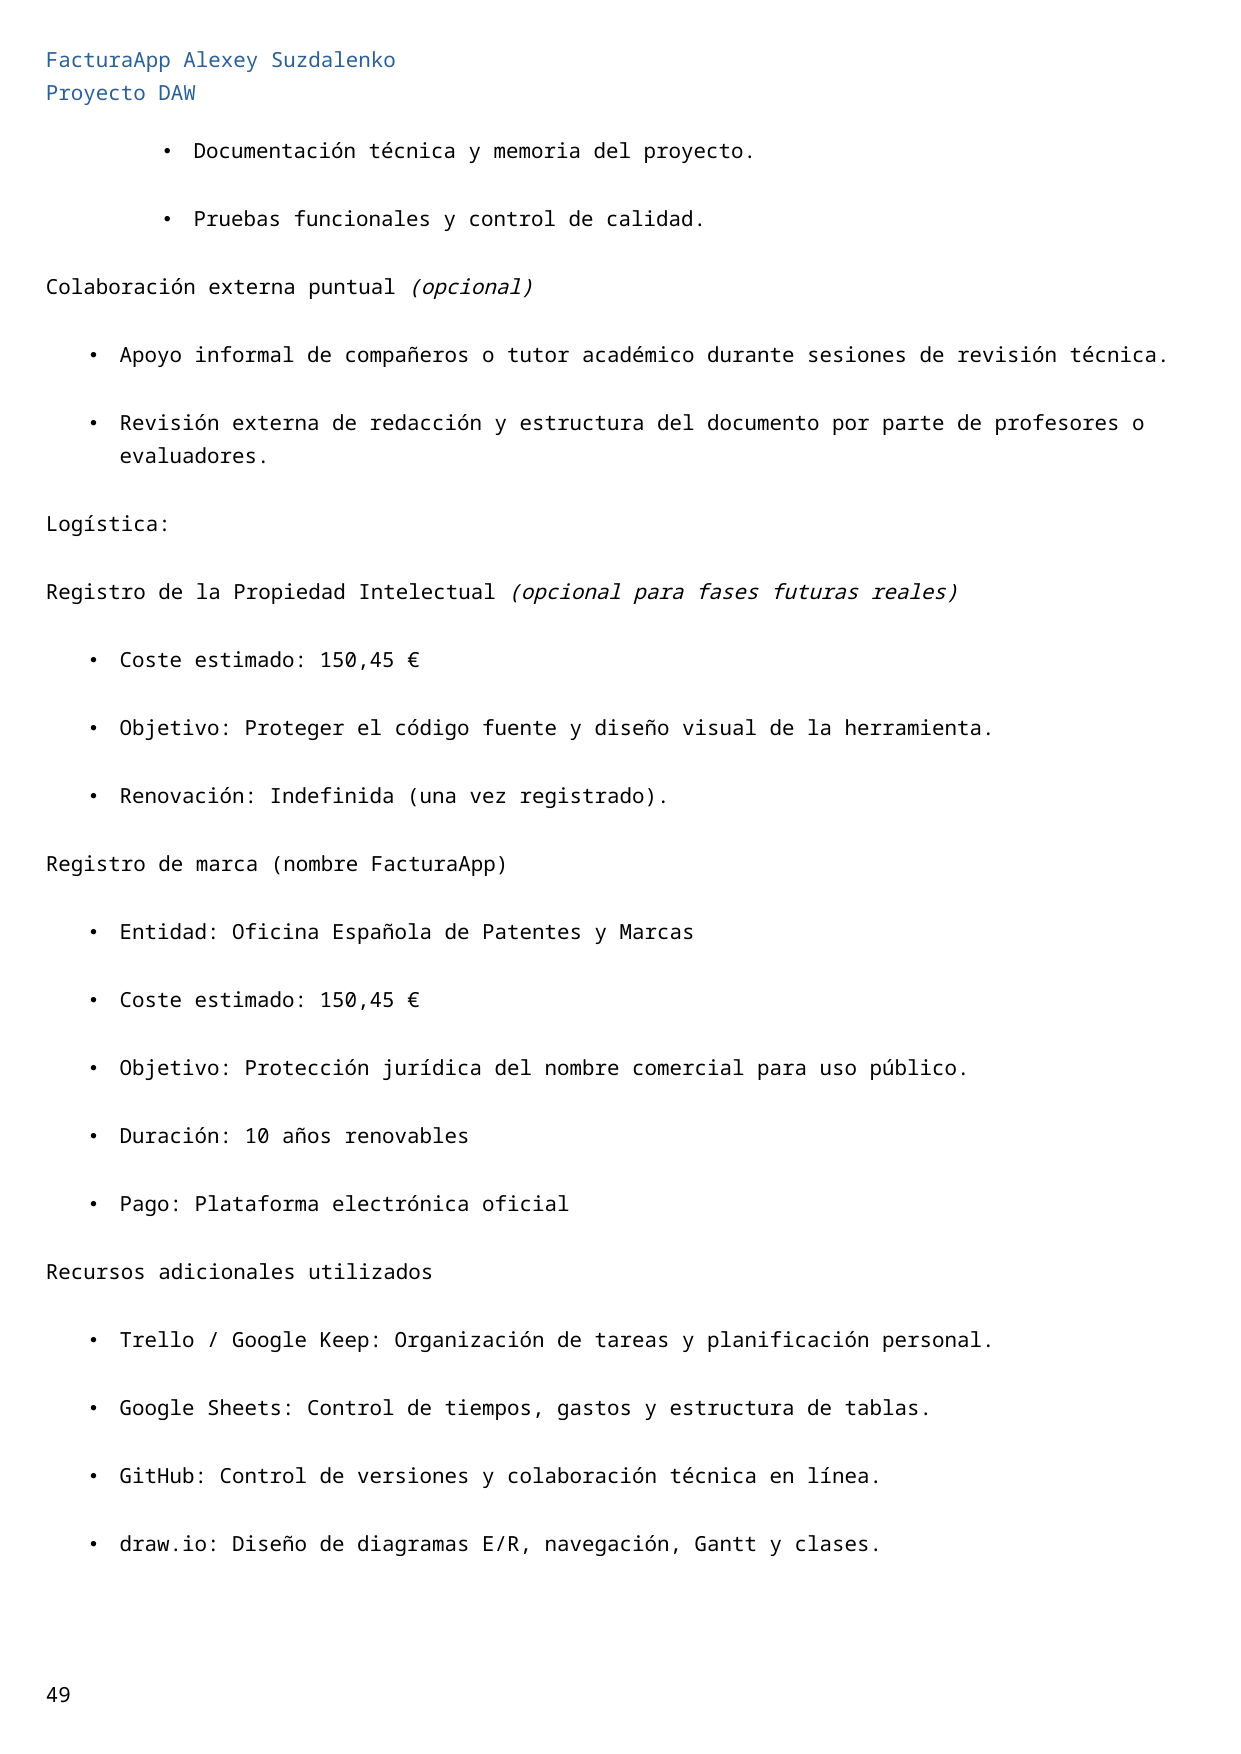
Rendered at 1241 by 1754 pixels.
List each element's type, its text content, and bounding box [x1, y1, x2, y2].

list Trello / Google Keep: Organización de tareas y planificación personal. [90, 1325, 1195, 1353]
list Coste estimado: 150,45 € [90, 985, 1195, 1013]
list Coste estimado: 150,45 € [90, 645, 1195, 673]
list Revisión externa de redacción y estructura del documento por parte de profesores o evaluadores. [90, 408, 1195, 469]
list draw.io: Diseño de diagramas E/R, navegación, Gantt y clases. [90, 1529, 1195, 1557]
subtitle Registro de marca (nombre FacturaApp) [46, 849, 1195, 877]
list Pago: Plataforma electrónica oficial [90, 1189, 1195, 1217]
list Entidad: Oficina Española de Patentes y Marcas [90, 917, 1195, 945]
text Colaboración externa puntual (opcional) [46, 272, 1195, 301]
list Pruebas funcionales y control de calidad. [164, 204, 1195, 232]
subtitle Recursos adicionales utilizados [46, 1257, 1195, 1285]
list Objetivo: Protección jurídica del nombre comercial para uso público. [90, 1053, 1195, 1081]
subtitle Logística: [46, 509, 1195, 537]
list Google Sheets: Control de tiempos, gastos y estructura de tablas. [90, 1393, 1195, 1421]
list Duración: 10 años renovables [90, 1121, 1195, 1149]
list Documentación técnica y memoria del proyecto. [164, 136, 1195, 164]
list Apoyo informal de compañeros o tutor académico durante sesiones de revisión técnica. [90, 340, 1195, 368]
list Renovación: Indefinida (una vez registrado). [90, 781, 1195, 809]
list Objetivo: Proteger el código fuente y diseño visual de la herramienta. [90, 713, 1195, 741]
subtitle Registro de la Propiedad Intelectual (opcional para fases futuras reales) [46, 577, 1195, 605]
list GitHub: Control de versiones y colaboración técnica en línea. [90, 1461, 1195, 1489]
